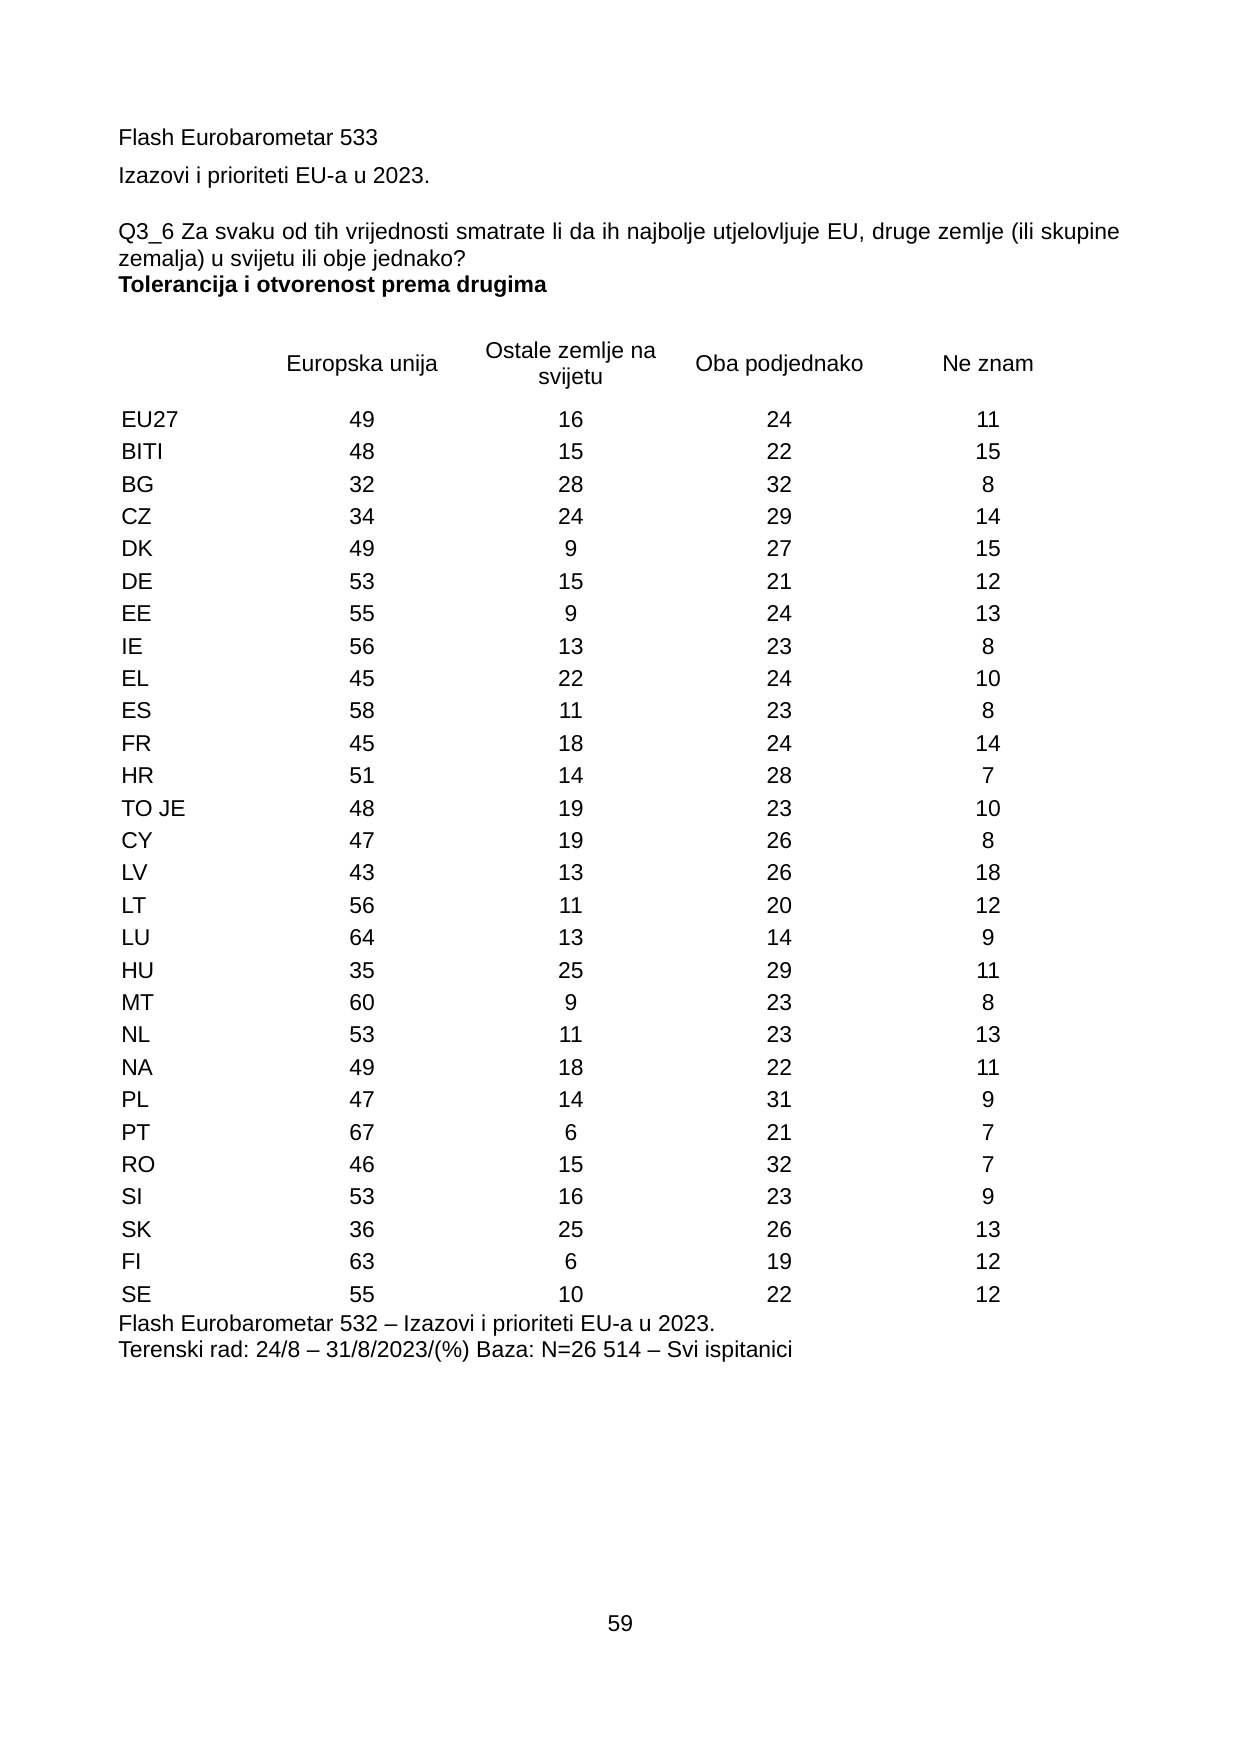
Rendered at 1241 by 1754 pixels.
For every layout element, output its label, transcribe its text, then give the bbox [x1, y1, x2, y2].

table_cell SK [118, 1213, 258, 1245]
table_cell 13 [466, 921, 675, 953]
table_cell 35 [258, 954, 466, 986]
table_cell 23 [675, 1018, 883, 1051]
table_cell CY [118, 824, 258, 856]
table_cell 12 [884, 565, 1092, 597]
table_cell IE [118, 630, 258, 662]
table_cell RO [118, 1148, 258, 1180]
table_cell 28 [675, 759, 883, 792]
table_cell 49 [258, 1051, 466, 1083]
table_cell 46 [258, 1148, 466, 1180]
table_cell 9 [884, 1083, 1092, 1116]
table_cell 15 [884, 533, 1092, 565]
table_cell BITI [118, 435, 258, 468]
table_cell 8 [884, 468, 1092, 500]
table_cell 13 [466, 856, 675, 889]
table_cell PT [118, 1116, 258, 1148]
table_cell NA [118, 1051, 258, 1083]
table_cell 28 [466, 468, 675, 500]
table_cell 27 [675, 533, 883, 565]
table_cell 26 [675, 1213, 883, 1245]
table_cell 24 [675, 662, 883, 694]
table_cell 31 [675, 1083, 883, 1116]
table_cell EE [118, 597, 258, 629]
table_cell 9 [466, 533, 675, 565]
table_cell 9 [466, 597, 675, 629]
table_cell HR [118, 759, 258, 792]
table_cell 8 [884, 694, 1092, 727]
table_cell 12 [884, 1278, 1092, 1310]
table_cell 11 [466, 694, 675, 727]
table_cell 14 [466, 759, 675, 792]
table_cell DE [118, 565, 258, 597]
table_cell 10 [884, 792, 1092, 824]
table_cell DK [118, 533, 258, 565]
table_cell 53 [258, 1018, 466, 1051]
table_header Oba podjednako [675, 324, 883, 403]
table_cell 12 [884, 889, 1092, 921]
table_cell 22 [466, 662, 675, 694]
table_cell 64 [258, 921, 466, 953]
table_cell 60 [258, 986, 466, 1018]
table_cell 19 [466, 792, 675, 824]
table_cell 14 [466, 1083, 675, 1116]
table_cell 7 [884, 759, 1092, 792]
table_cell 18 [884, 856, 1092, 889]
table_cell NL [118, 1018, 258, 1051]
table_cell 14 [675, 921, 883, 953]
table_cell 23 [675, 986, 883, 1018]
table_header Europska unija [258, 324, 466, 403]
text Terenski rad: 24/8 – 31/8/2023/(%) Baza: N=26 514 – Svi ispitanici [118, 1336, 1122, 1363]
table_cell 13 [884, 1213, 1092, 1245]
table_cell 56 [258, 889, 466, 921]
table_cell 25 [466, 1213, 675, 1245]
table_cell 15 [884, 435, 1092, 468]
table_cell 48 [258, 435, 466, 468]
table_cell 10 [884, 662, 1092, 694]
text Tolerancija i otvorenost prema drugima [118, 271, 1122, 297]
table_cell 18 [466, 727, 675, 759]
table_cell 15 [466, 1148, 675, 1180]
table_cell 11 [466, 889, 675, 921]
table_cell 24 [675, 727, 883, 759]
table_cell 6 [466, 1116, 675, 1148]
table_cell PL [118, 1083, 258, 1116]
table_header Ne znam [884, 324, 1092, 403]
table_cell 20 [675, 889, 883, 921]
table_cell 23 [675, 792, 883, 824]
table_cell 15 [466, 435, 675, 468]
table_cell 32 [258, 468, 466, 500]
table_cell 53 [258, 1180, 466, 1213]
table_cell 51 [258, 759, 466, 792]
table_cell 58 [258, 694, 466, 727]
table_cell 63 [258, 1245, 466, 1277]
table_cell 53 [258, 565, 466, 597]
table_cell 11 [466, 1018, 675, 1051]
table_cell 13 [466, 630, 675, 662]
table_cell 11 [884, 954, 1092, 986]
table_cell 29 [675, 500, 883, 532]
table_cell 36 [258, 1213, 466, 1245]
table_cell 22 [675, 1051, 883, 1083]
table_cell 7 [884, 1148, 1092, 1180]
table_cell 9 [884, 1180, 1092, 1213]
table_cell 48 [258, 792, 466, 824]
table_cell LV [118, 856, 258, 889]
table_cell 9 [884, 921, 1092, 953]
table_cell 23 [675, 694, 883, 727]
table_cell 8 [884, 824, 1092, 856]
table_cell 8 [884, 630, 1092, 662]
table_cell FR [118, 727, 258, 759]
table_cell 56 [258, 630, 466, 662]
table_cell 29 [675, 954, 883, 986]
text Flash Eurobarometar 532 – Izazovi i prioriteti EU-a u 2023. [118, 1310, 1122, 1336]
table_cell 7 [884, 1116, 1092, 1148]
table_cell SE [118, 1278, 258, 1310]
table_cell 49 [258, 403, 466, 435]
table_cell ES [118, 694, 258, 727]
table_cell 34 [258, 500, 466, 532]
table_cell 45 [258, 727, 466, 759]
table_header [118, 324, 258, 403]
table_cell SI [118, 1180, 258, 1213]
table_cell 26 [675, 856, 883, 889]
table_cell 24 [675, 597, 883, 629]
table_cell 23 [675, 630, 883, 662]
table_cell 22 [675, 435, 883, 468]
table_cell LT [118, 889, 258, 921]
table_cell 47 [258, 1083, 466, 1116]
table_cell 14 [884, 727, 1092, 759]
table_cell 24 [675, 403, 883, 435]
table_cell 14 [884, 500, 1092, 532]
table_cell EU27 [118, 403, 258, 435]
table_cell 11 [884, 403, 1092, 435]
table_cell 19 [466, 824, 675, 856]
table_cell 12 [884, 1245, 1092, 1277]
table_cell 9 [466, 986, 675, 1018]
table_cell BG [118, 468, 258, 500]
table_cell 32 [675, 468, 883, 500]
table_cell TO JE [118, 792, 258, 824]
table_cell CZ [118, 500, 258, 532]
table_cell 18 [466, 1051, 675, 1083]
table_cell LU [118, 921, 258, 953]
table_cell 25 [466, 954, 675, 986]
table_header Ostale zemlje na svijetu [466, 324, 675, 403]
table_cell 24 [466, 500, 675, 532]
table_cell 16 [466, 403, 675, 435]
table_cell 55 [258, 597, 466, 629]
table_cell 45 [258, 662, 466, 694]
table_cell FI [118, 1245, 258, 1277]
table_cell MT [118, 986, 258, 1018]
table_cell 67 [258, 1116, 466, 1148]
table_cell 47 [258, 824, 466, 856]
table_cell 32 [675, 1148, 883, 1180]
table_cell 23 [675, 1180, 883, 1213]
table_cell 21 [675, 1116, 883, 1148]
table_cell HU [118, 954, 258, 986]
table_cell 13 [884, 597, 1092, 629]
table_cell 16 [466, 1180, 675, 1213]
table_cell 10 [466, 1278, 675, 1310]
table_cell 11 [884, 1051, 1092, 1083]
table_cell 55 [258, 1278, 466, 1310]
table_cell EL [118, 662, 258, 694]
table_cell 6 [466, 1245, 675, 1277]
table_cell 22 [675, 1278, 883, 1310]
table_cell 19 [675, 1245, 883, 1277]
table_cell 13 [884, 1018, 1092, 1051]
table_cell 26 [675, 824, 883, 856]
table_cell 8 [884, 986, 1092, 1018]
text Q3_6 Za svaku od tih vrijednosti smatrate li da ih najbolje utjelovljuje EU, druge zemlje (ili skupine zemalja) u svijetu ili obje jednako? [118, 218, 1122, 271]
table_cell 49 [258, 533, 466, 565]
table_cell 15 [466, 565, 675, 597]
table_cell 43 [258, 856, 466, 889]
table_cell 21 [675, 565, 883, 597]
